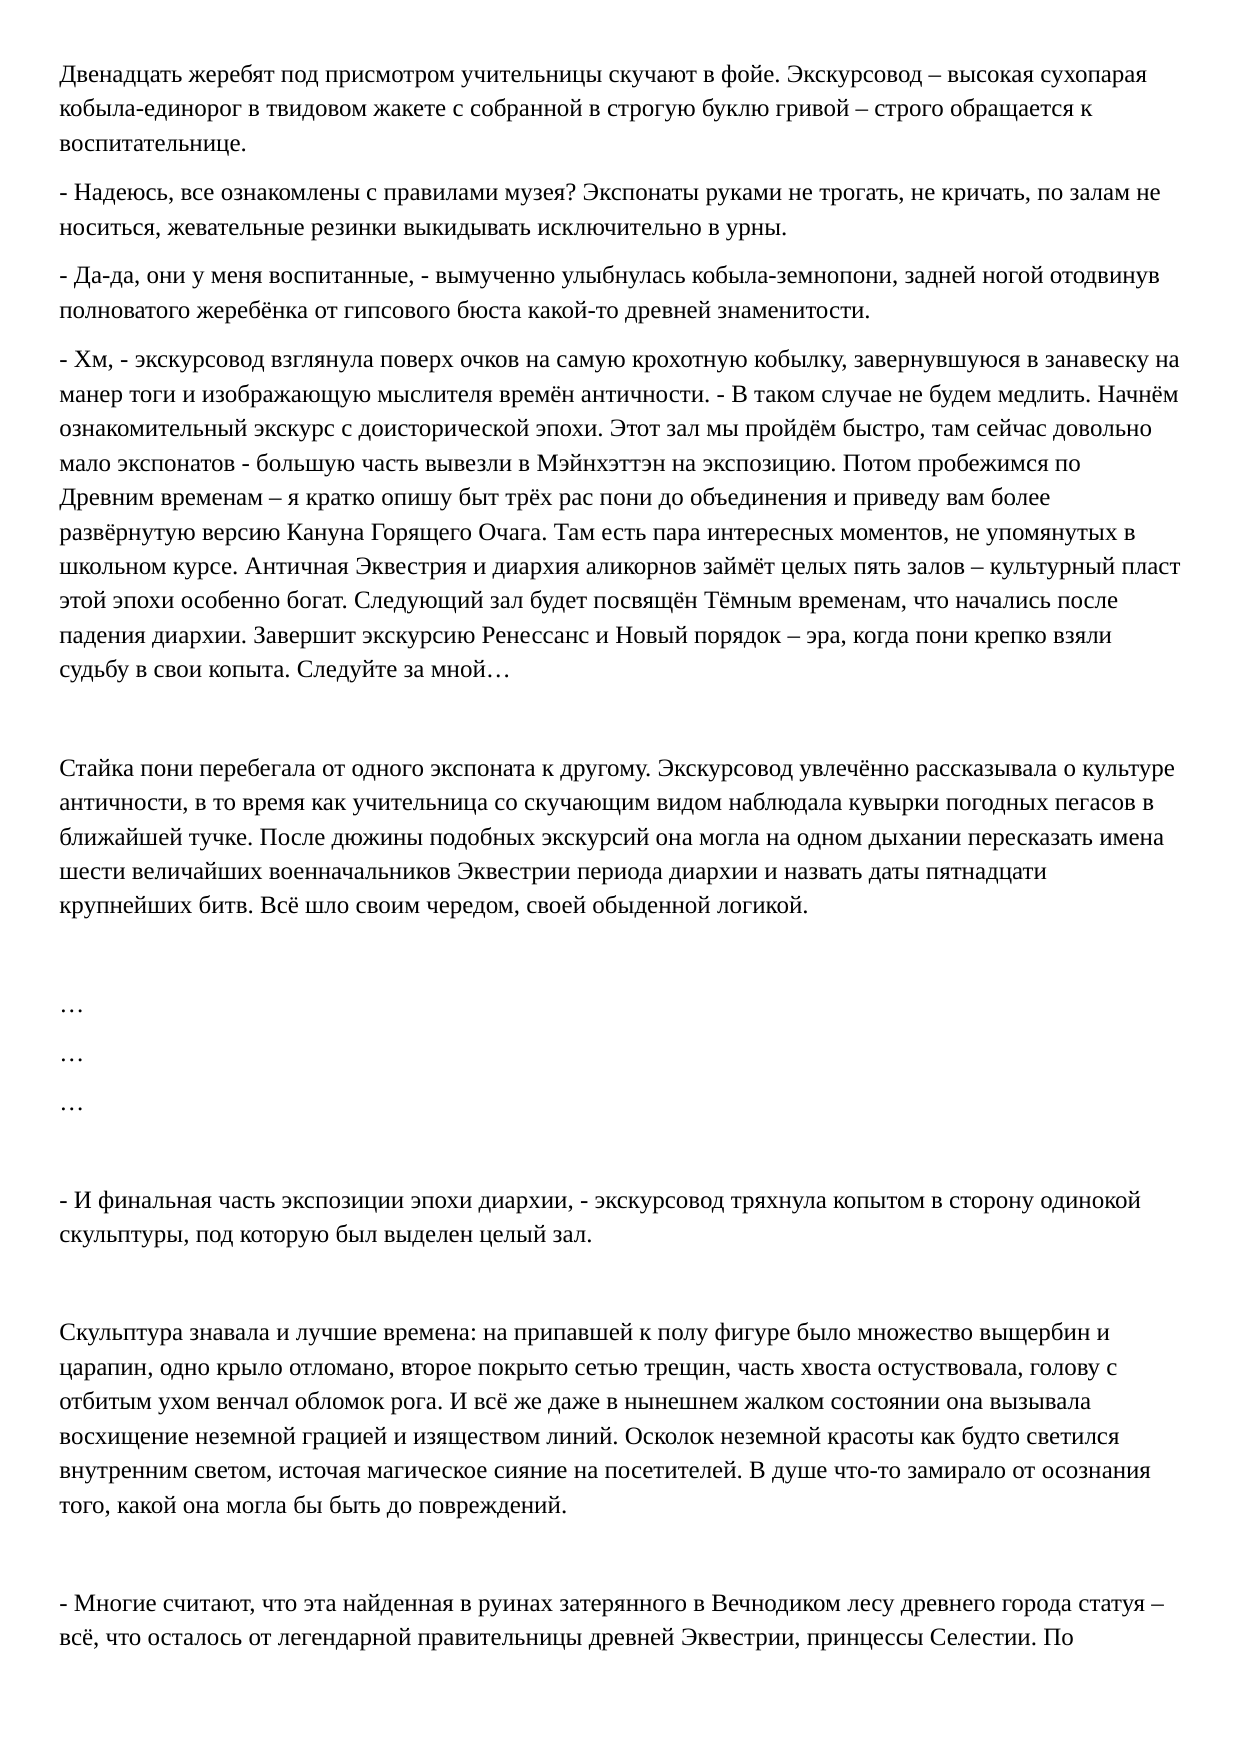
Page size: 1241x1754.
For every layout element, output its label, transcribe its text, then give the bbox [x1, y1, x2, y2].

text Стайка пони перебегала от одного экспоната к другому. Экскурсовод увлечённо рассказывала о культуре античности, в то время как учительница со скучающим видом наблюдала кувырки погодных пегасов в ближайшей тучке. После дюжины подобных экскурсий она могла на одном дыхании пересказать имена шести величайших военначальников Эквестрии периода диархии и назвать даты пятнадцати крупнейших битв. Всё шло своим чередом, своей обыденной логикой. [59, 753, 1181, 919]
text Двенадцать жеребят под присмотром учительницы скучают в фойе. Экскурсовод – высокая сухопарая кобыла-единорог в твидовом жакете c собранной в строгую буклю гривой – строго обращается к воспитательнице. [59, 59, 1181, 157]
text Скульптура знавала и лучшие времена: на припавшей к полу фигуре было множество выщербин и царапин, одно крыло отломано, второе покрыто сетью трещин, часть хвоста остуствовала, голову с отбитым ухом венчал обломок рога. И всё же даже в нынешнем жалком состоянии она вызывала восхищение неземной грацией и изяществом линий. Осколок неземной красоты как будто светился внутренним светом, источая магическое сияние на посетителей. В душе что-то замирало от осознания того, какой она могла бы быть до повреждений. [59, 1317, 1181, 1519]
text - И финальная часть экспозиции эпохи диархии, - экскурсовод тряхнула копытом в сторону одинокой скульптуры, под которую был выделен целый зал. [59, 1185, 1181, 1248]
text - Да-да, они у меня воспитанные, - вымученно улыбнулась кобыла-земнопони, задней ногой отодвинув полноватого жеребёнка от гипсового бюста какой-то древней знаменитости. [59, 261, 1181, 324]
text - Надеюсь, все ознакомлены с правилами музея? Экспонаты руками не трогать, не кричать, по залам не носиться, жевательные резинки выкидывать исключительно в урны. [59, 177, 1181, 240]
text - Многие считают, что эта найденная в руинах затерянного в Вечнодиком лесу древнего города статуя – всё, что осталось от легендарной правительницы древней Эквестрии, принцессы Селестии. По [59, 1588, 1181, 1651]
text … [59, 1038, 1181, 1066]
text … [59, 989, 1181, 1017]
text - Хм, - экскурсовод взглянула поверх очков на самую крохотную кобылку, завернувшуюся в занавеску на манер тоги и изображающую мыслителя времён античности. - В таком случае не будем медлить. Начнём ознакомительный экскурс с доисторической эпохи. Этот зал мы пройдём быстро, там сейчас довольно мало экспонатов - большую часть вывезли в Мэйнхэттэн на экспозицию. Потом пробежимся по Древним временам – я кратко опишу быт трёх рас пони до объединения и приведу вам более развёрнутую версию Кануна Горящего Очага. Там есть пара интересных моментов, не упомянутых в школьном курсе. Античная Эквестрия и диархия аликорнов займёт целых пять залов – культурный пласт этой эпохи особенно богат. Следующий зал будет посвящён Тёмным временам, что начались после падения диархии. Завершит экскурсию Ренессанс и Новый порядок – эра, когда пони крепко взяли судьбу в свои копыта. Следуйте за мной… [59, 344, 1181, 683]
text … [59, 1087, 1181, 1116]
